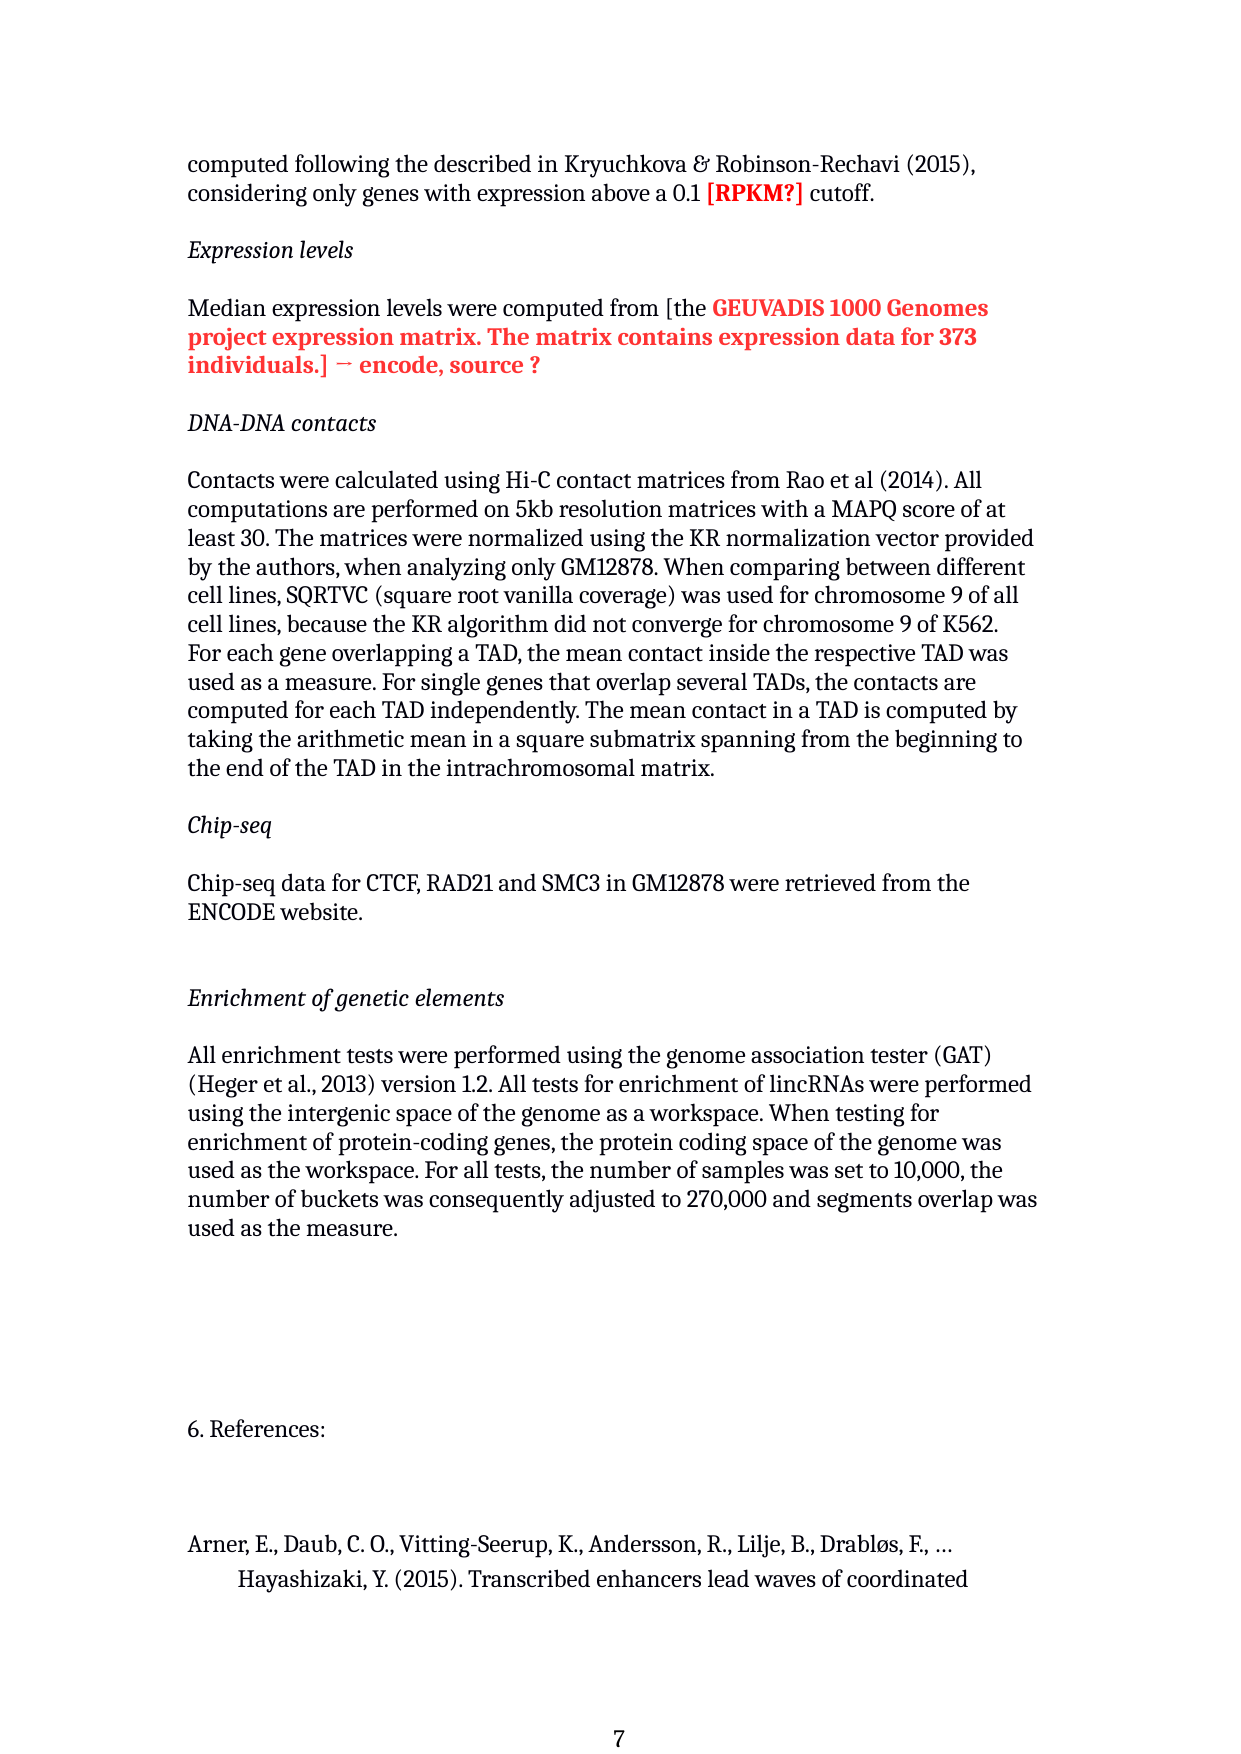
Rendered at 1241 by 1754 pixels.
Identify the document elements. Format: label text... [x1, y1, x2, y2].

text All enrichment tests were performed using the genome association tester (GAT) (Heger et al., 2013)⁠ version 1.2. All tests for enrichment of lincRNAs were performed using the intergenic space of the genome as a workspace. When testing for enrichment of protein-coding genes, the protein coding space of the genome was used as the workspace. For all tests, the number of samples was set to 10,000, the number of buckets was consequently adjusted to 270,000 and segments overlap was used as the measure. [187, 1041, 1053, 1242]
text Chip-seq data for CTCF, RAD21 and SMC3 in GM12878 were retrieved from the ENCODE website. [187, 869, 1053, 926]
text Chip-seq [187, 811, 1053, 840]
text Expression levels [187, 236, 1053, 265]
text computed following the described in Kryuchkova & Robinson-Rechavi (2015⁠), considering only genes with expression above a 0.1 [RPKM?] cutoff. [187, 150, 1053, 207]
text Contacts were calculated using Hi-C contact matrices from Rao et al (2014). All computations are performed on 5kb resolution matrices with a MAPQ score of at least 30. The matrices were normalized using the KR normalization vector provided by the authors, when analyzing only GM12878. When comparing between different cell lines, SQRTVC (square root vanilla coverage) was used for chromosome 9 of all cell lines, because the KR algorithm did not converge for chromosome 9 of K562. [187, 466, 1053, 639]
text Arner, E., Daub, C. O., Vitting-Seerup, K., Andersson, R., Lilje, B., Drabløs, F., … Hayashizaki, Y. (2015). Transcribed enhancers lead waves of coordinated [187, 1530, 1053, 1593]
text Median expression levels were computed from [the GEUVADIS 1000 Genomes project expression matrix. The matrix contains expression data for 373 individuals.] → encode, source ? [187, 294, 1053, 380]
text For each gene overlapping a TAD, the mean contact inside the respective TAD was used as a measure. For single genes that overlap several TADs, the contacts are computed for each TAD independently. The mean contact in a TAD is computed by taking the arithmetic mean in a square submatrix spanning from the beginning to the end of the TAD in the intrachromosomal matrix. [187, 639, 1053, 782]
text 6. References: [187, 1415, 1053, 1444]
text DNA-DNA contacts [187, 409, 1053, 437]
text Enrichment of genetic elements [187, 984, 1053, 1012]
